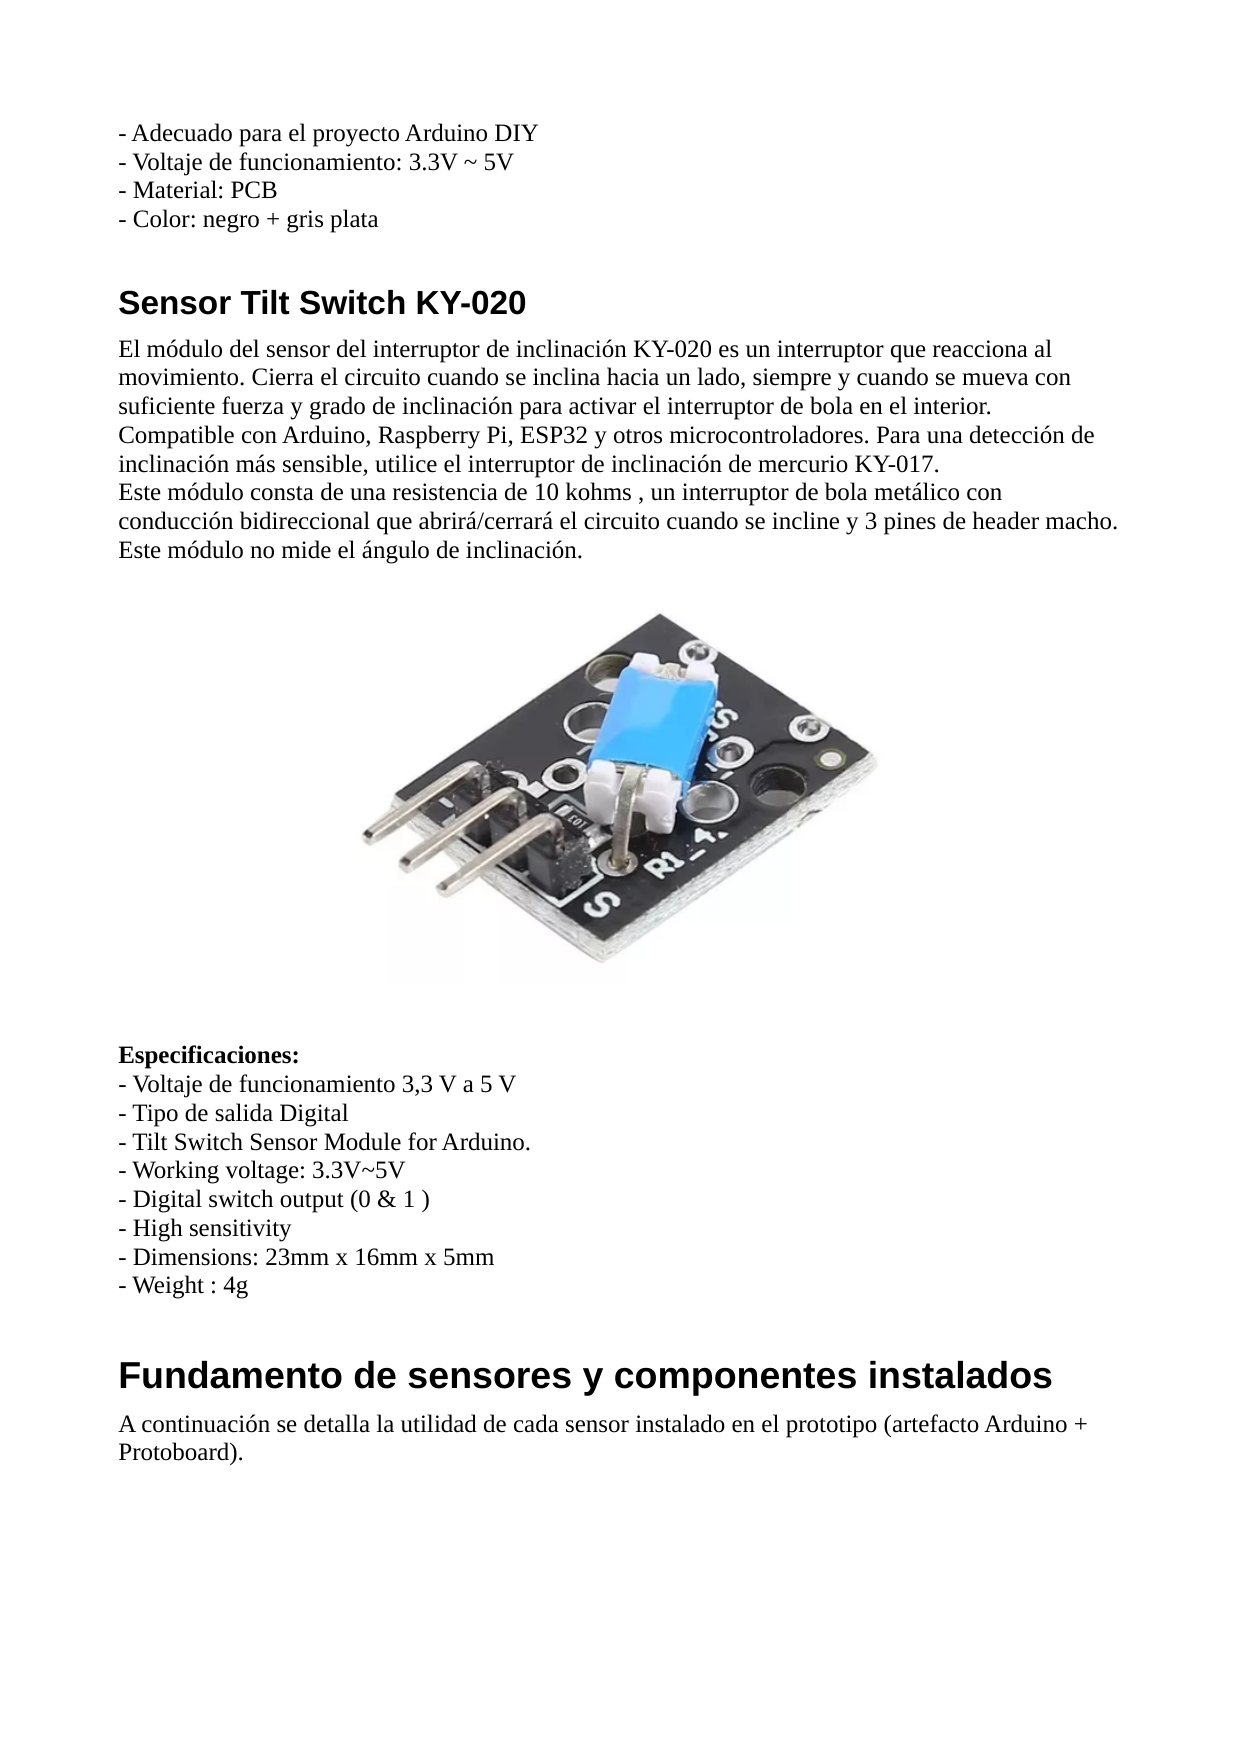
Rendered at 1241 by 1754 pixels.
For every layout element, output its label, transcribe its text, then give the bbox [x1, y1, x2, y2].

text - Dimensions: 23mm x 16mm x 5mm [118, 1242, 1122, 1271]
text Especificaciones: [118, 1041, 1122, 1069]
text A continuación se detalla la utilidad de cada sensor instalado en el prototipo (artefacto Arduino + Protoboard). [118, 1409, 1122, 1466]
text - Voltaje de funcionamiento 3,3 V a 5 V [118, 1069, 1122, 1098]
text - Digital switch output (0 & 1 ) [118, 1184, 1122, 1213]
text - Material: PCB [118, 176, 1122, 204]
picture [334, 592, 906, 984]
text - Tilt Switch Sensor Module for Arduino. [118, 1127, 1122, 1156]
text Compatible con Arduino, Raspberry Pi, ESP32 y otros microcontroladores. Para una detección de inclinación más sensible, utilice el interruptor de inclinación de mercurio KY-017. [118, 420, 1122, 477]
subtitle Fundamento de sensores y componentes instalados [118, 1353, 1122, 1396]
text - Weight : 4g [118, 1271, 1122, 1299]
text El módulo del sensor del interruptor de inclinación KY-020 es un interruptor que reacciona al movimiento. Cierra el circuito cuando se inclina hacia un lado, siempre y cuando se mueva con suficiente fuerza y grado de inclinación para activar el interruptor de bola en el interior. [118, 334, 1122, 420]
text - Color: negro + gris plata [118, 204, 1122, 233]
text - Tipo de salida Digital [118, 1098, 1122, 1127]
text - High sensitivity [118, 1213, 1122, 1242]
text - Voltaje de funcionamiento: 3.3V ~ 5V [118, 147, 1122, 176]
text Este módulo consta de una resistencia de 10 kohms , un interruptor de bola metálico con conducción bidireccional que abrirá/cerrará el circuito cuando se incline y 3 pines de header macho. Este módulo no mide el ángulo de inclinación. [118, 477, 1122, 564]
text - Adecuado para el proyecto Arduino DIY [118, 118, 1122, 147]
subtitle Sensor Tilt Switch KY-020 [118, 283, 1122, 321]
text - Working voltage: 3.3V~5V [118, 1156, 1122, 1184]
